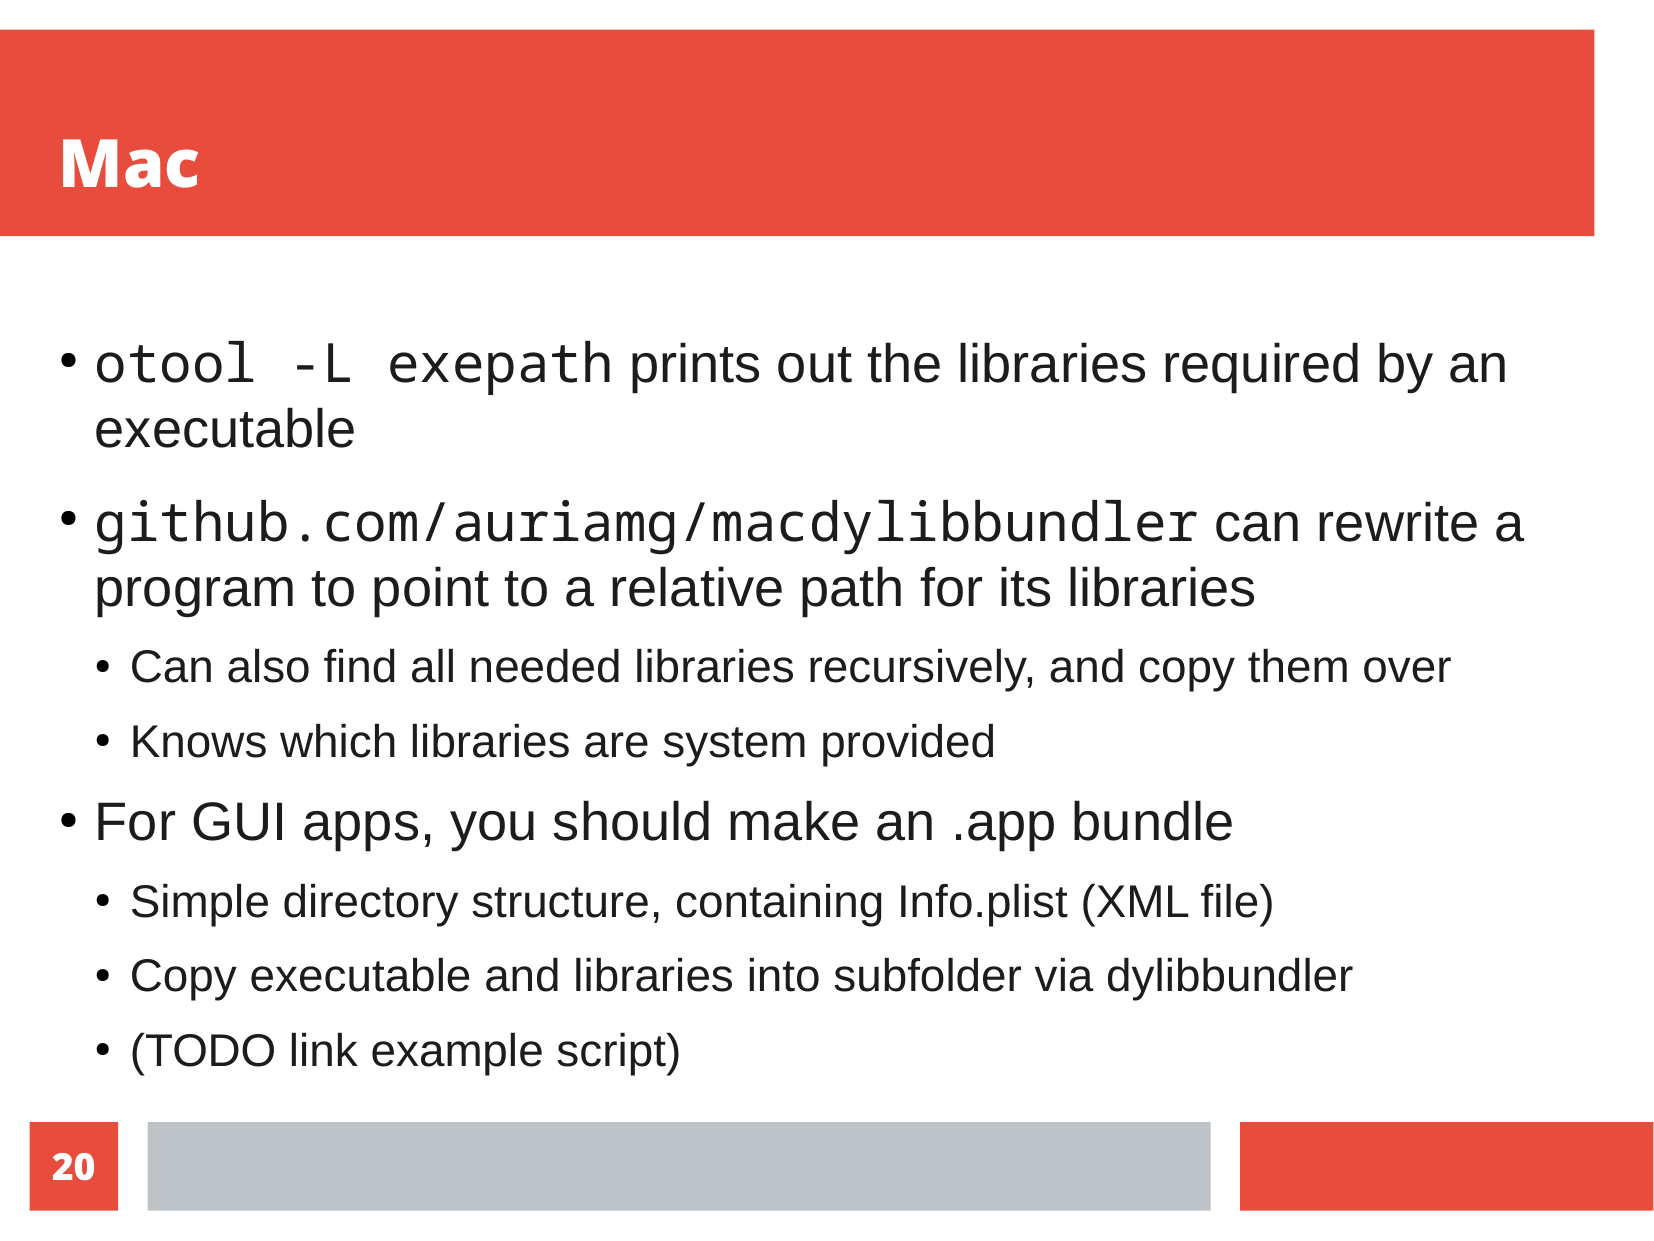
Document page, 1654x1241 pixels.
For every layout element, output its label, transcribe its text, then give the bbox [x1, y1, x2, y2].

title Mac [59, 59, 1595, 207]
list otool -L exepath prints out the libraries required by an executable github.com/auriamg/macdylibbundler can rewrite a program to point to a relative path for its libraries Can also find all needed libraries recursively, and copy them over Knows which libraries are system provided For GUI apps, you should make an .app bundle Simple directory structure, containing Info.plist (XML file) Copy executable and libraries into subfolder via dylibbundler (TODO link example script) [59, 324, 1591, 1093]
